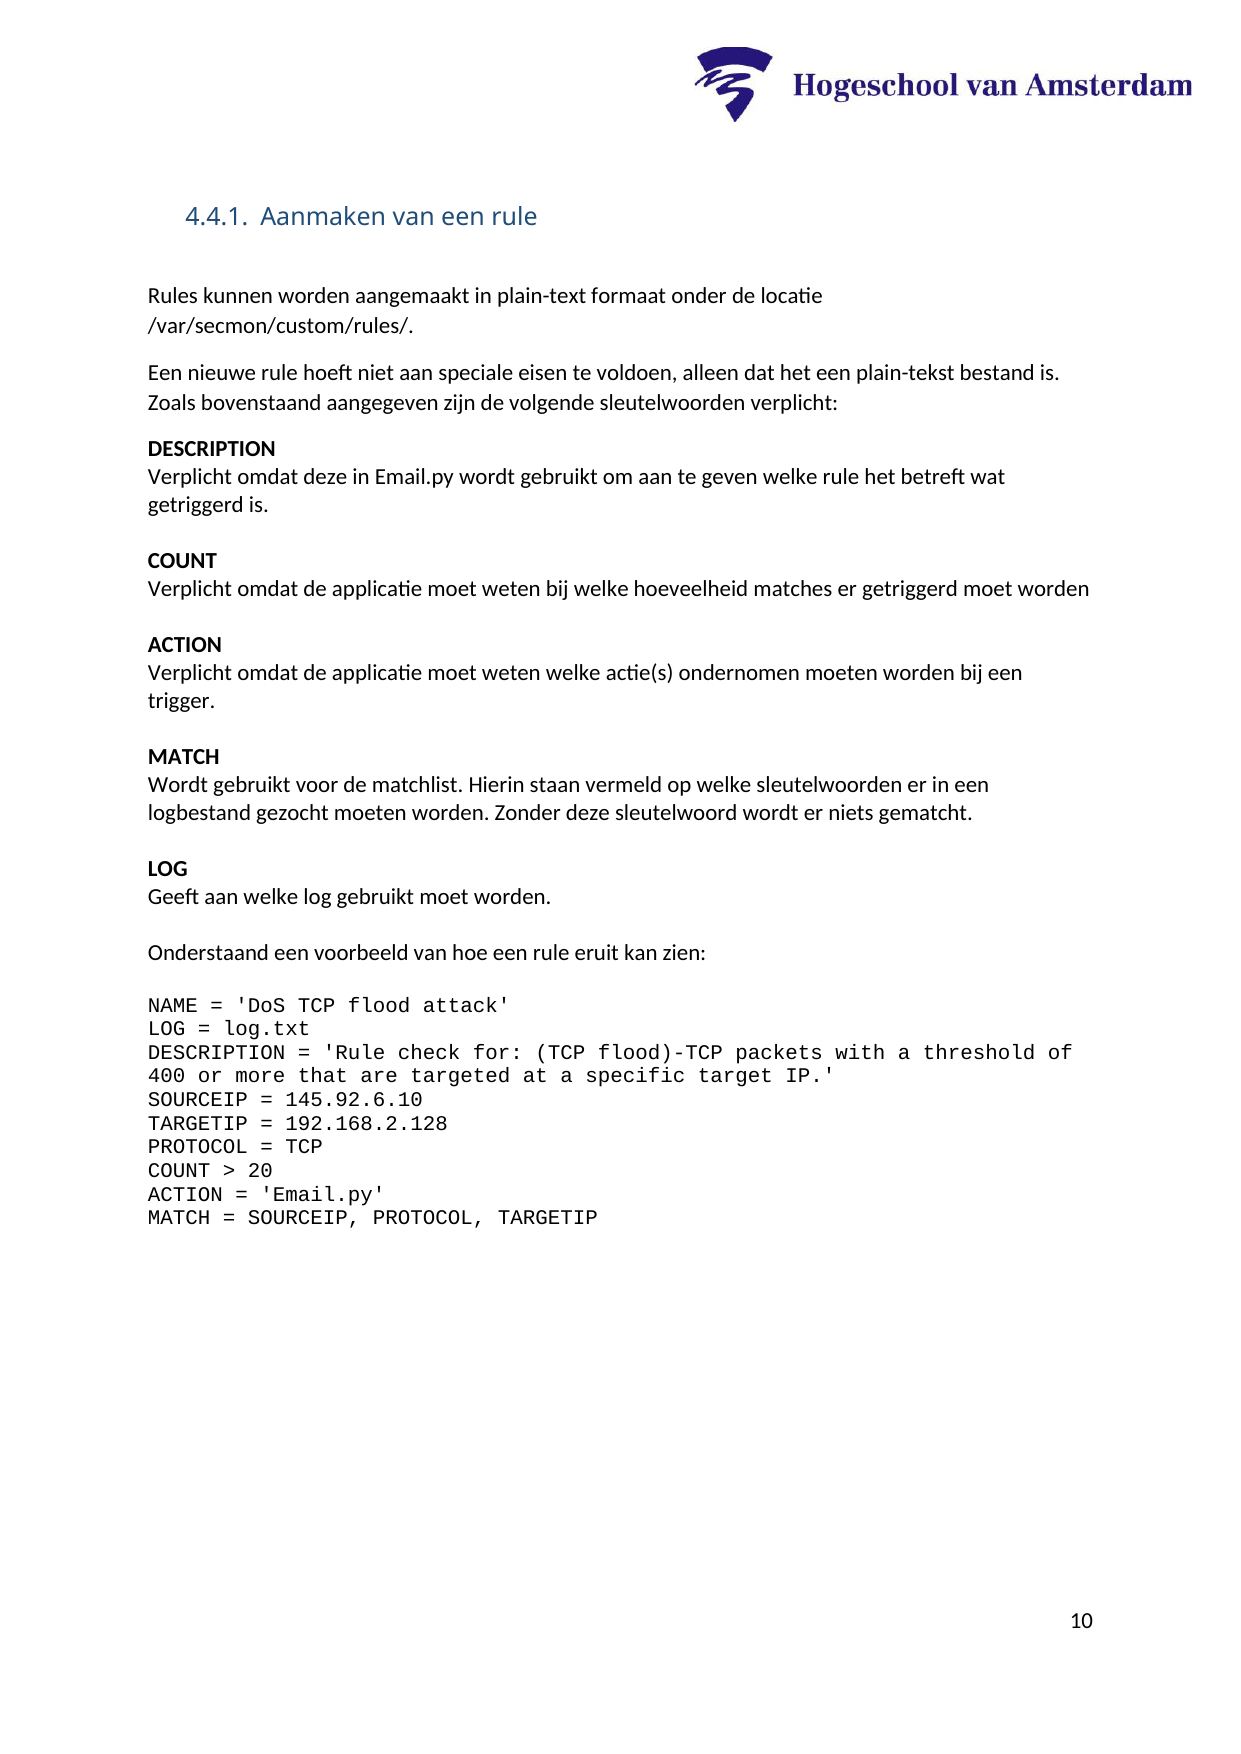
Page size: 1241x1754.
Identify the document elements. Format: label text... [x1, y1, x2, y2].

text LOG = log.txt [148, 1018, 1093, 1042]
text COUNT > 20 [148, 1160, 1093, 1184]
text ACTION [148, 630, 1093, 658]
text NAME = 'DoS TCP flood attack' [148, 994, 1093, 1018]
text Geeft aan welke log gebruikt moet worden. [148, 882, 1093, 911]
text LOG [148, 854, 1093, 882]
text ACTION = 'Email.py' [148, 1184, 1093, 1207]
text Verplicht omdat de applicatie moet weten bij welke hoeveelheid matches er getriggerd moet worden [148, 574, 1093, 602]
text DESCRIPTION [148, 434, 1093, 462]
text TARGETIP = 192.168.2.128 [148, 1113, 1093, 1136]
text MATCH = SOURCEIP, PROTOCOL, TARGETIP [148, 1207, 1093, 1231]
text Onderstaand een voorbeeld van hoe een rule eruit kan zien: [148, 938, 1093, 967]
text DESCRIPTION = 'Rule check for: (TCP flood)-TCP packets with a threshold of 400 or more that are targeted at a specific target IP.' [148, 1042, 1093, 1089]
text SOURCEIP = 145.92.6.10 [148, 1089, 1093, 1113]
text COUNT [148, 546, 1093, 574]
subtitle Aanmaken van een rule [185, 198, 1093, 232]
text Rules kunnen worden aangemaakt in plain-text formaat onder de locatie /var/secmon/custom/rules/. [148, 281, 1093, 339]
text MATCH [148, 742, 1093, 770]
text Verplicht omdat deze in Email.py wordt gebruikt om aan te geven welke rule het betreft wat getriggerd is. [148, 462, 1093, 518]
text Verplicht omdat de applicatie moet weten welke actie(s) ondernomen moeten worden bij een trigger. [148, 658, 1093, 714]
text PROTOCOL = TCP [148, 1136, 1093, 1160]
text Wordt gebruikt voor de matchlist. Hierin staan vermeld op welke sleutelwoorden er in een logbestand gezocht moeten worden. Zonder deze sleutelwoord wordt er niets gematcht. [148, 770, 1093, 826]
text Een nieuwe rule hoeft niet aan speciale eisen te voldoen, alleen dat het een plain-tekst bestand is. Zoals bovenstaand aangegeven zijn de volgende sleutelwoorden verplicht: [148, 358, 1093, 416]
